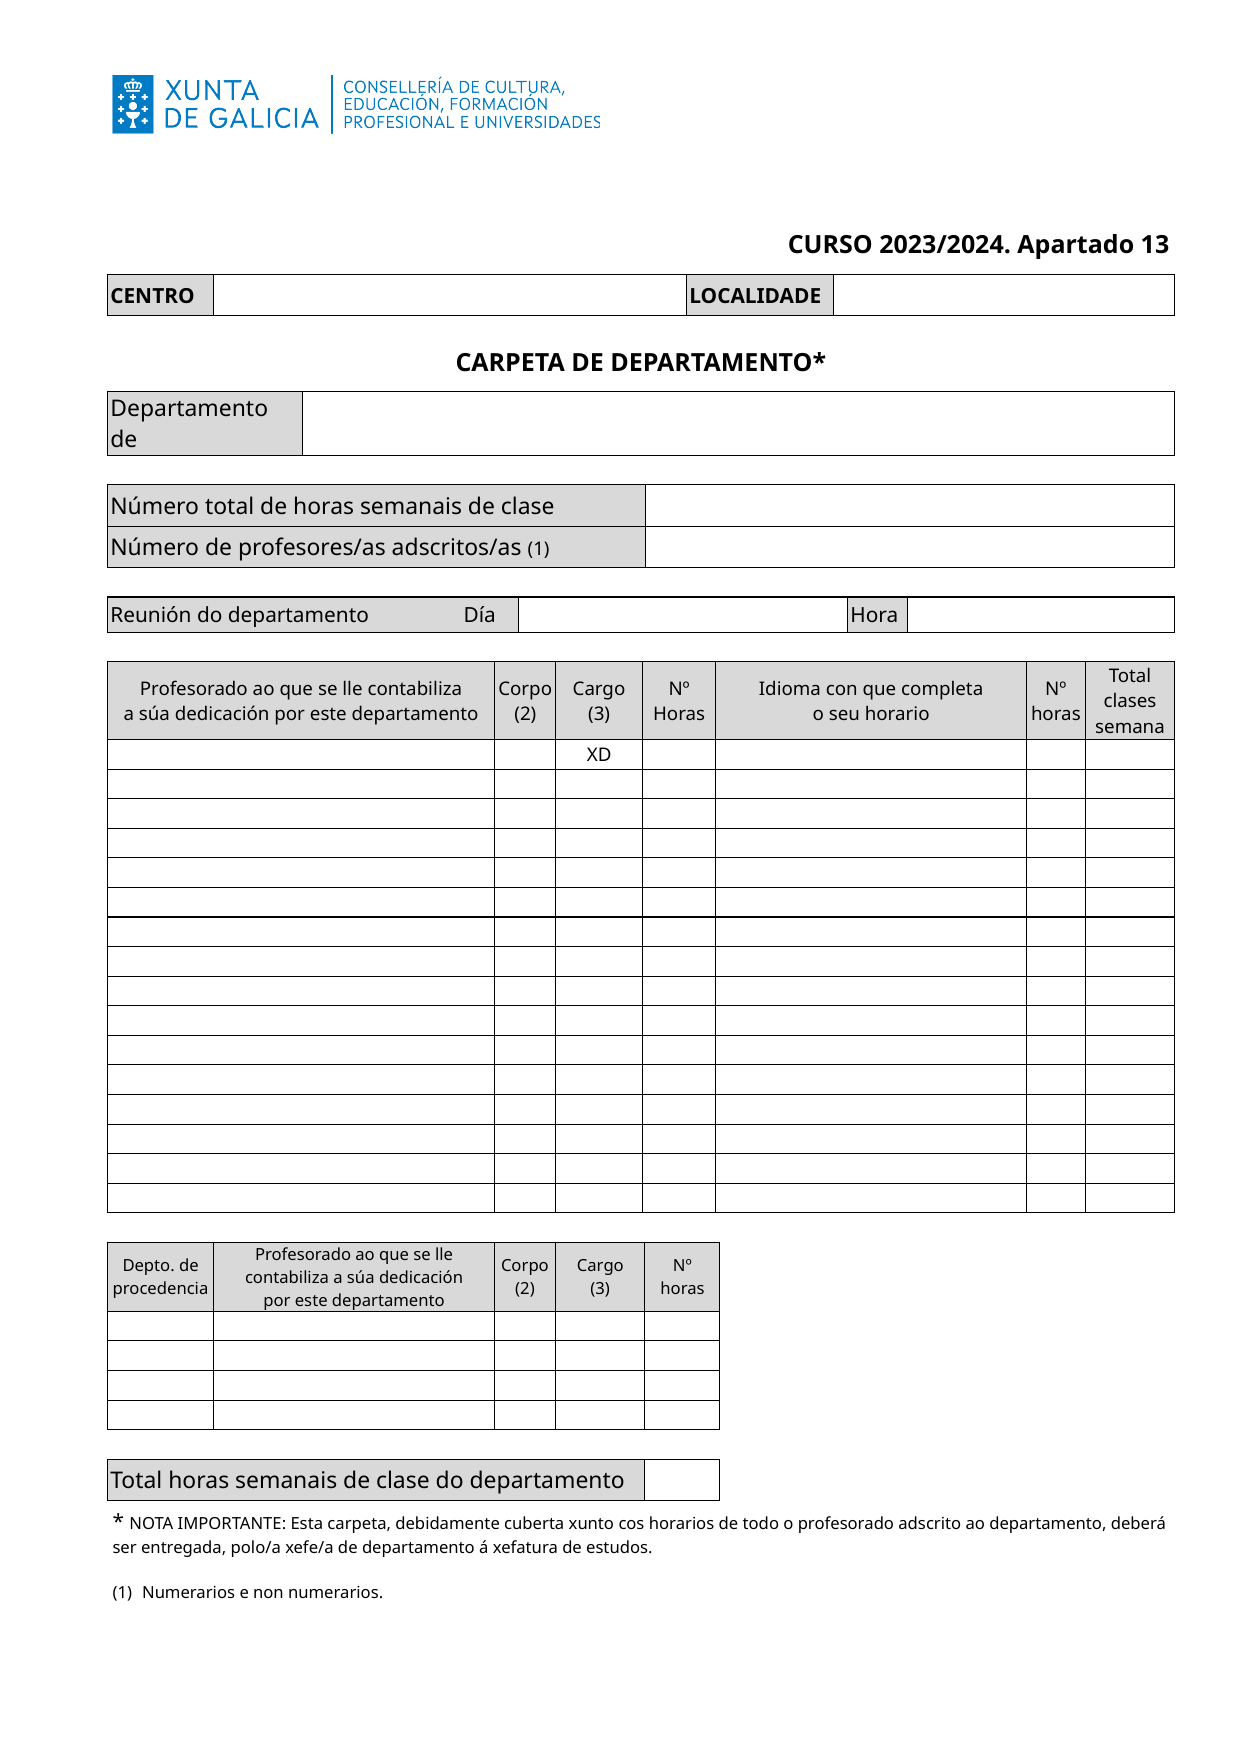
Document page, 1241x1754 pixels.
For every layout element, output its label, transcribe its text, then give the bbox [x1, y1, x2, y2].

table_header Departamento de [108, 392, 302, 455]
table_cell [495, 1095, 555, 1123]
table_cell [214, 1401, 494, 1429]
table_header Día [460, 598, 518, 632]
table_cell [556, 1095, 642, 1123]
table_cell [495, 918, 555, 946]
table_cell [108, 918, 494, 946]
table_cell [1086, 1065, 1174, 1094]
table_cell [556, 947, 642, 976]
table_cell [108, 1154, 494, 1183]
table_cell [716, 770, 1026, 798]
table_cell [108, 947, 494, 976]
table_cell [556, 770, 642, 798]
table_cell [495, 1371, 555, 1399]
table_cell [1027, 1184, 1085, 1212]
table_cell [643, 858, 715, 887]
table_header Idioma con que completa o seu horario [716, 662, 1026, 739]
table_cell [716, 829, 1026, 857]
table_cell [1027, 1154, 1085, 1183]
table_cell [645, 1341, 719, 1370]
text (1) Numerarios e non numerarios. [112, 1581, 1169, 1604]
table_cell [1027, 858, 1085, 887]
table_cell [214, 1371, 494, 1399]
table_header [645, 1460, 719, 1500]
table_cell [495, 740, 555, 768]
table_cell [1086, 888, 1174, 916]
table_cell [1086, 1154, 1174, 1183]
table_header Corpo (2) [495, 1243, 555, 1311]
table_cell [643, 977, 715, 1005]
table_cell [108, 799, 494, 828]
table_cell [1086, 1006, 1174, 1035]
table_cell [716, 858, 1026, 887]
table_cell [556, 799, 642, 828]
table_cell [716, 1006, 1026, 1035]
table_cell [1027, 1036, 1085, 1064]
table_header Número total de horas semanais de clase [108, 485, 645, 526]
table_cell [645, 1401, 719, 1429]
table_cell [1027, 888, 1085, 916]
table_cell [108, 977, 494, 1005]
table_cell [495, 829, 555, 857]
table_cell [643, 829, 715, 857]
table_header Profesorado ao que se lle contabiliza a súa dedicación por este departamento [214, 1243, 494, 1311]
table_cell [214, 1341, 494, 1370]
table_cell [495, 858, 555, 887]
table_cell [556, 829, 642, 857]
table_cell [1086, 1036, 1174, 1064]
table_cell [556, 1006, 642, 1035]
table_header Cargo (3) [556, 1243, 644, 1311]
table_cell [108, 740, 494, 768]
table_cell [108, 1036, 494, 1064]
table_cell [495, 1036, 555, 1064]
table_cell [495, 770, 555, 798]
table_cell [108, 1401, 213, 1429]
table_cell [1027, 1095, 1085, 1123]
table_cell [556, 1065, 642, 1094]
table_header Nº Horas [643, 662, 715, 739]
table_cell [1027, 1125, 1085, 1153]
table_cell [1027, 770, 1085, 798]
table_cell [646, 527, 1174, 567]
table_cell [1086, 1184, 1174, 1212]
table_header Depto. de procedencia [108, 1243, 213, 1311]
table_cell [1027, 1006, 1085, 1035]
table_cell [556, 1036, 642, 1064]
table_cell [716, 918, 1026, 946]
table_cell [643, 1184, 715, 1212]
text CURSO 2023/2024. Apartado 13 [112, 227, 1169, 261]
table_cell Número de profesores/as adscritos/as (1) [108, 527, 645, 567]
table_cell [495, 1065, 555, 1094]
table_cell [716, 1065, 1026, 1094]
text * NOTA IMPORTANTE: Esta carpeta, debidamente cuberta xunto cos horarios de todo o profesorado adscrito ao departamento, deberá ser entregada, polo/a xefe/a de departamento á xefatura de estudos. [112, 1507, 1169, 1558]
table_cell [1086, 1095, 1174, 1123]
table_cell [716, 888, 1026, 916]
table_cell [643, 1154, 715, 1183]
table_cell [643, 1006, 715, 1035]
table_cell [108, 1125, 494, 1153]
table_cell [643, 1125, 715, 1153]
table_cell [214, 1312, 494, 1340]
table_cell [556, 1125, 642, 1153]
table_cell [716, 947, 1026, 976]
table_cell [1027, 799, 1085, 828]
table_cell [1086, 977, 1174, 1005]
table_cell [716, 1095, 1026, 1123]
table_cell [643, 799, 715, 828]
table_cell [108, 1006, 494, 1035]
table_header Cargo (3) [556, 662, 642, 739]
table_cell [716, 740, 1026, 768]
table_cell [716, 977, 1026, 1005]
table_header CENTRO [108, 275, 213, 315]
table_cell [108, 888, 494, 916]
table_header Profesorado ao que se lle contabiliza a súa dedicación por este departamento [108, 662, 494, 739]
table_cell [108, 1065, 494, 1094]
table_header Reunión do departamento [108, 598, 460, 632]
table_cell [556, 1184, 642, 1212]
table_cell [556, 1154, 642, 1183]
table_cell [1086, 1125, 1174, 1153]
table_cell [643, 1065, 715, 1094]
table_cell [495, 1312, 555, 1340]
table_cell [1027, 829, 1085, 857]
table_cell [495, 1184, 555, 1212]
picture [112, 75, 600, 134]
table_cell [556, 977, 642, 1005]
table_cell [495, 888, 555, 916]
table_header Corpo (2) [495, 662, 555, 739]
table_cell [108, 1095, 494, 1123]
table_header [834, 275, 1174, 315]
table_cell [643, 888, 715, 916]
table_cell [108, 858, 494, 887]
table_cell [495, 1401, 555, 1429]
table_cell [556, 888, 642, 916]
table_header Nº horas [645, 1243, 719, 1311]
table_cell [1027, 947, 1085, 976]
table_cell [1027, 918, 1085, 946]
table_cell [495, 1341, 555, 1370]
table_cell [108, 1371, 213, 1399]
table_cell [1027, 740, 1085, 768]
table_cell [556, 858, 642, 887]
table_cell [556, 1371, 644, 1399]
table_header [303, 392, 1174, 455]
table_cell [556, 918, 642, 946]
table_cell [645, 1312, 719, 1340]
table_cell [108, 1341, 213, 1370]
table_cell [1086, 829, 1174, 857]
table_cell [643, 918, 715, 946]
table_header Hora [848, 598, 907, 632]
table_cell [643, 947, 715, 976]
table_cell [495, 1154, 555, 1183]
table_cell [495, 1125, 555, 1153]
table_cell [556, 1401, 644, 1429]
table_cell [643, 740, 715, 768]
table_cell [716, 1154, 1026, 1183]
table_cell [1086, 799, 1174, 828]
table_cell XD [556, 740, 642, 768]
table_header Total clases semana [1086, 662, 1174, 739]
table_cell [645, 1371, 719, 1399]
table_cell [1086, 947, 1174, 976]
table_cell [1086, 858, 1174, 887]
table_cell [108, 1312, 213, 1340]
table_cell [108, 1184, 494, 1212]
table_cell [1086, 918, 1174, 946]
table_cell [643, 1036, 715, 1064]
table_cell [1086, 770, 1174, 798]
table_cell [716, 1184, 1026, 1212]
table_cell [716, 799, 1026, 828]
table_cell [1086, 740, 1174, 768]
table_header [214, 275, 686, 315]
table_cell [643, 770, 715, 798]
table_cell [643, 1095, 715, 1123]
table_header Total horas semanais de clase do departamento [108, 1460, 644, 1500]
table_cell [495, 799, 555, 828]
table_cell [495, 947, 555, 976]
table_header [646, 485, 1174, 526]
table_cell [716, 1036, 1026, 1064]
table_cell [495, 1006, 555, 1035]
table_cell [1027, 1065, 1085, 1094]
table_cell [108, 829, 494, 857]
text CARPETA DE DEPARTAMENTO* [112, 344, 1169, 379]
table_cell [556, 1312, 644, 1340]
table_header Nº horas [1027, 662, 1085, 739]
table_header [908, 598, 1174, 632]
table_cell [495, 977, 555, 1005]
table_cell [556, 1341, 644, 1370]
table_cell [716, 1125, 1026, 1153]
table_header LOCALIDADE [687, 275, 833, 315]
table_cell [108, 770, 494, 798]
table_cell [1027, 977, 1085, 1005]
table_header [519, 598, 847, 632]
